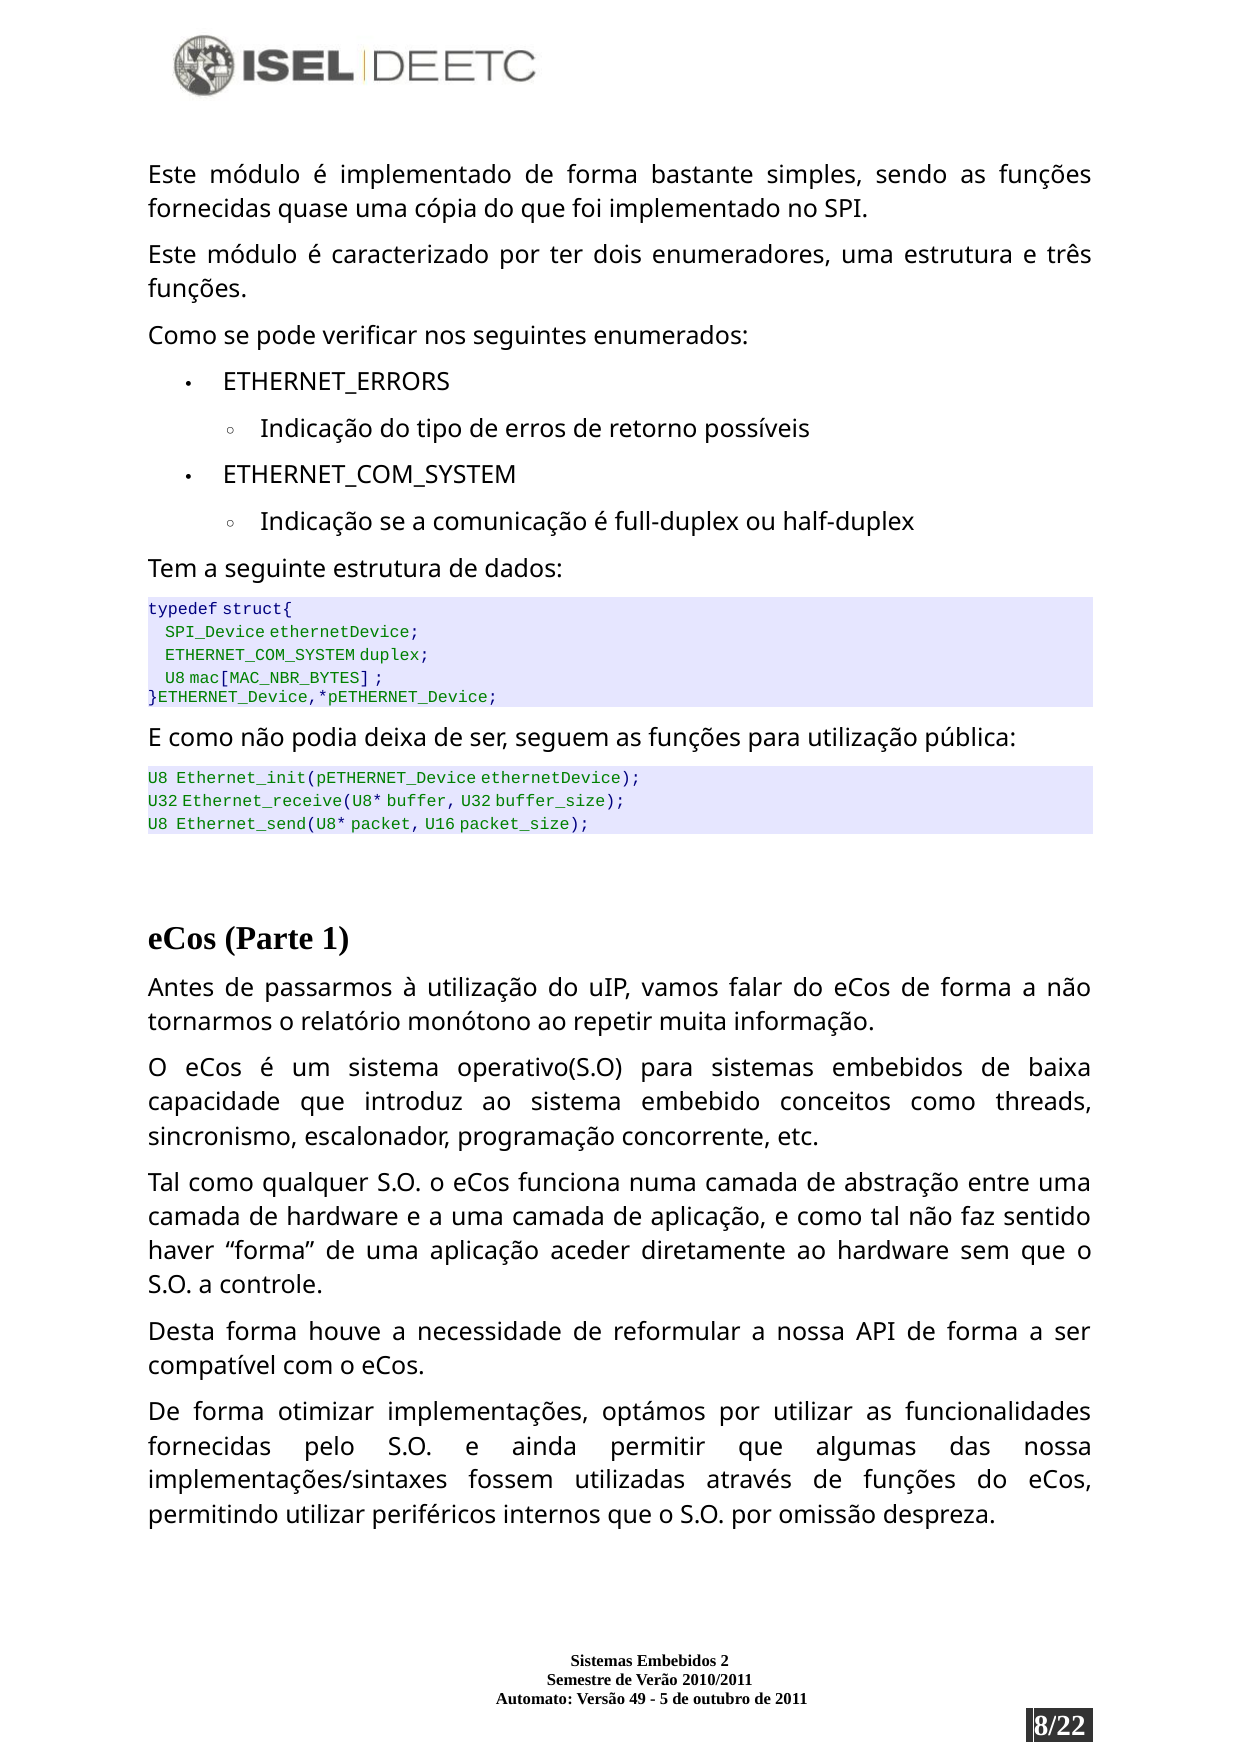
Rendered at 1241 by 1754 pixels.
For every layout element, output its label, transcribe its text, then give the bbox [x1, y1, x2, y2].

text Tal como qualquer S.O. o eCos funciona numa camada de abstração entre uma camada de hardware e a uma camada de aplicação, e como tal não faz sentido haver “forma” de uma aplicação aceder diretamente ao hardware sem que o S.O. a controle. [148, 1165, 1093, 1301]
list ETHERNET_COM_SYSTEM [185, 457, 1093, 491]
picture [164, 20, 566, 121]
text Desta forma houve a necessidade de reformular a nossa API de forma a ser compatível com o eCos. [148, 1313, 1093, 1382]
text O eCos é um sistema operativo(S.O) para sistemas embebidos de baixa capacidade que introduz ao sistema embebido conceitos como threads, sincronismo, escalonador, programação concorrente, etc. [148, 1050, 1093, 1152]
list Indicação do tipo de erros de retorno possíveis [223, 411, 1093, 445]
subtitle eCos (Parte 1) [148, 918, 1093, 957]
text E como não podia deixa de ser, seguem as funções para utilização pública: [148, 719, 1093, 753]
list ETHERNET_ERRORS [185, 364, 1093, 398]
text Tem a seguinte estrutura de dados: [148, 550, 1093, 584]
text Como se pode verificar nos seguintes enumerados: [148, 317, 1093, 352]
text U8 Ethernet_init(pETHERNET_Device ethernetDevice); U32 Ethernet_receive(U8* buffer, U32 buffer_size); U8 Ethernet_send(U8* packet, U16 packet_size); [148, 766, 1093, 834]
text Este módulo é implementado de forma bastante simples, sendo as funções fornecidas quase uma cópia do que foi implementado no SPI. [148, 156, 1093, 224]
list Indicação se a comunicação é full-duplex ou half-duplex [223, 504, 1093, 538]
text De forma otimizar implementações, optámos por utilizar as funcionalidades fornecidas pelo S.O. e ainda permitir que algumas das nossa implementações/sintaxes fossem utilizadas através de funções do eCos, permitindo utilizar periféricos internos que o S.O. por omissão despreza. [148, 1394, 1093, 1530]
text typedef struct{ SPI_Device ethernetDevice; ETHERNET_COM_SYSTEM duplex; U8 mac[MAC_NBR_BYTES] ; }ETHERNET_Device,*pETHERNET_Device; [148, 597, 1093, 707]
text Este módulo é caracterizado por ter dois enumeradores, uma estrutura e três funções. [148, 237, 1093, 305]
text Antes de passarmos à utilização do uIP, vamos falar do eCos de forma a não tornarmos o relatório monótono ao repetir muita informação. [148, 969, 1093, 1037]
